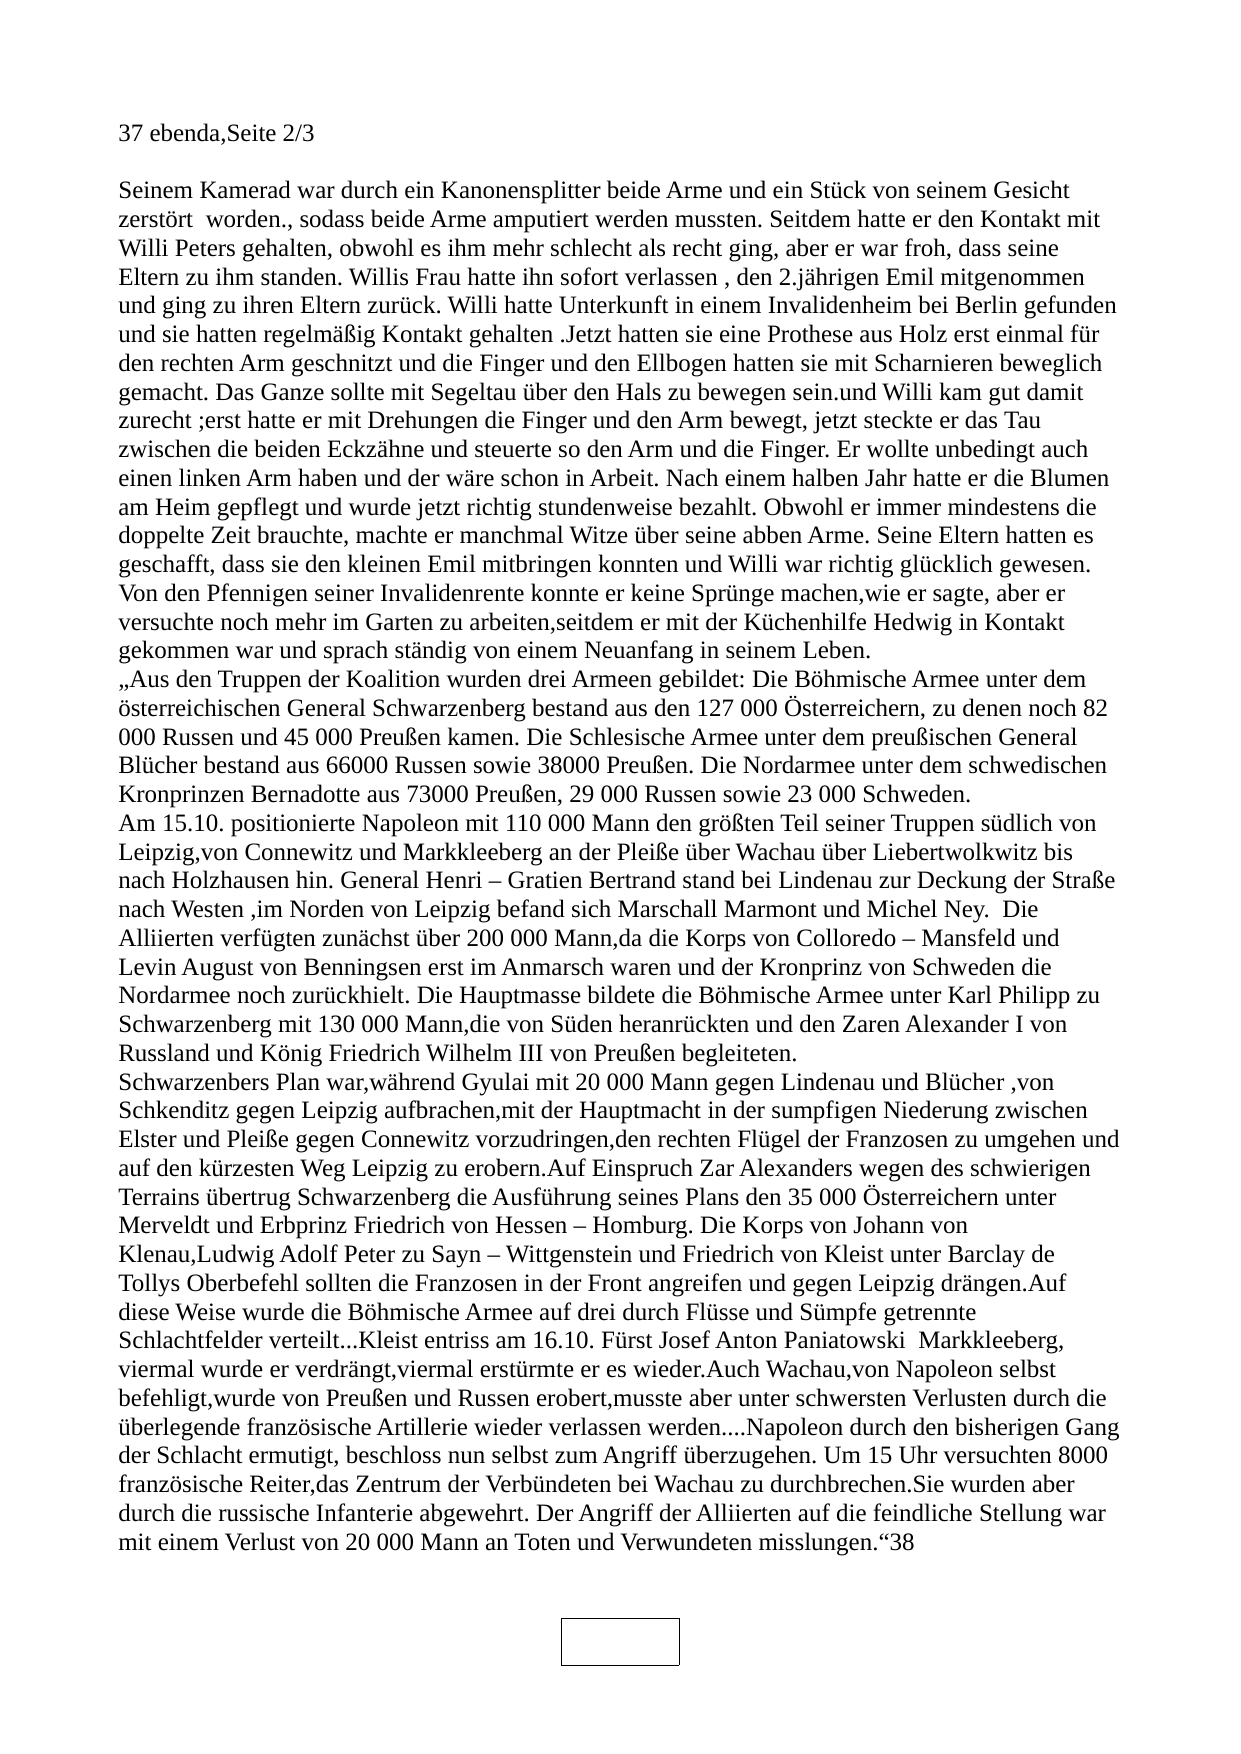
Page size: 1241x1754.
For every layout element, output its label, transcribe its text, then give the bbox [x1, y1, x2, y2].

text Schwarzenbers Plan war,während Gyulai mit 20 000 Mann gegen Lindenau und Blücher ,von Schkenditz gegen Leipzig aufbrachen,mit der Hauptmacht in der sumpfigen Niederung zwischen Elster und Pleiße gegen Connewitz vorzudringen,den rechten Flügel der Franzosen zu umgehen und auf den kürzesten Weg Leipzig zu erobern.Auf Einspruch Zar Alexanders wegen des schwierigen Terrains übertrug Schwarzenberg die Ausführung seines Plans den 35 000 Österreichern unter Merveldt und Erbprinz Friedrich von Hessen – Homburg. Die Korps von Johann von Klenau,Ludwig Adolf Peter zu Sayn – Wittgenstein und Friedrich von Kleist unter Barclay de Tollys Oberbefehl sollten die Franzosen in der Front angreifen und gegen Leipzig drängen.Auf diese Weise wurde die Böhmische Armee auf drei durch Flüsse und Sümpfe getrennte Schlachtfelder verteilt...Kleist entriss am 16.10. Fürst Josef Anton Paniatowski Markkleeberg, viermal wurde er verdrängt,viermal erstürmte er es wieder.Auch Wachau,von Napoleon selbst befehligt,wurde von Preußen und Russen erobert,musste aber unter schwersten Verlusten durch die überlegende französische Artillerie wieder verlassen werden....Napoleon durch den bisherigen Gang der Schlacht ermutigt, beschloss nun selbst zum Angriff überzugehen. Um 15 Uhr versuchten 8000 französische Reiter,das Zentrum der Verbündeten bei Wachau zu durchbrechen.Sie wurden aber durch die russische Infanterie abgewehrt. Der Angriff der Alliierten auf die feindliche Stellung war mit einem Verlust von 20 000 Mann an Toten und Verwundeten misslungen.“38 [118, 1067, 1122, 1556]
text 37 ebenda,Seite 2/3 [118, 118, 1122, 147]
text Am 15.10. positionierte Napoleon mit 110 000 Mann den größten Teil seiner Truppen südlich von Leipzig,von Connewitz und Markkleeberg an der Pleiße über Wachau über Liebertwolkwitz bis nach Holzhausen hin. General Henri – Gratien Bertrand stand bei Lindenau zur Deckung der Straße nach Westen ,im Norden von Leipzig befand sich Marschall Marmont und Michel Ney. Die Alliierten verfügten zunächst über 200 000 Mann,da die Korps von Colloredo – Mansfeld und Levin August von Benningsen erst im Anmarsch waren und der Kronprinz von Schweden die Nordarmee noch zurückhielt. Die Hauptmasse bildete die Böhmische Armee unter Karl Philipp zu Schwarzenberg mit 130 000 Mann,die von Süden heranrückten und den Zaren Alexander I von Russland und König Friedrich Wilhelm III von Preußen begleiteten. [118, 808, 1122, 1067]
text „Aus den Truppen der Koalition wurden drei Armeen gebildet: Die Böhmische Armee unter dem österreichischen General Schwarzenberg bestand aus den 127 000 Österreichern, zu denen noch 82 000 Russen und 45 000 Preußen kamen. Die Schlesische Armee unter dem preußischen General Blücher bestand aus 66000 Russen sowie 38000 Preußen. Die Nordarmee unter dem schwedischen Kronprinzen Bernadotte aus 73000 Preußen, 29 000 Russen sowie 23 000 Schweden. [118, 664, 1122, 808]
text Seinem Kamerad war durch ein Kanonensplitter beide Arme und ein Stück von seinem Gesicht zerstört worden., sodass beide Arme amputiert werden mussten. Seitdem hatte er den Kontakt mit Willi Peters gehalten, obwohl es ihm mehr schlecht als recht ging, aber er war froh, dass seine Eltern zu ihm standen. Willis Frau hatte ihn sofort verlassen , den 2.jährigen Emil mitgenommen und ging zu ihren Eltern zurück. Willi hatte Unterkunft in einem Invalidenheim bei Berlin gefunden und sie hatten regelmäßig Kontakt gehalten .Jetzt hatten sie eine Prothese aus Holz erst einmal für den rechten Arm geschnitzt und die Finger und den Ellbogen hatten sie mit Scharnieren beweglich gemacht. Das Ganze sollte mit Segeltau über den Hals zu bewegen sein.und Willi kam gut damit zurecht ;erst hatte er mit Drehungen die Finger und den Arm bewegt, jetzt steckte er das Tau zwischen die beiden Eckzähne und steuerte so den Arm und die Finger. Er wollte unbedingt auch einen linken Arm haben und der wäre schon in Arbeit. Nach einem halben Jahr hatte er die Blumen am Heim gepflegt und wurde jetzt richtig stundenweise bezahlt. Obwohl er immer mindestens die doppelte Zeit brauchte, machte er manchmal Witze über seine abben Arme. Seine Eltern hatten es geschafft, dass sie den kleinen Emil mitbringen konnten und Willi war richtig glücklich gewesen. Von den Pfennigen seiner Invalidenrente konnte er keine Sprünge machen,wie er sagte, aber er versuchte noch mehr im Garten zu arbeiten,seitdem er mit der Küchenhilfe Hedwig in Kontakt gekommen war und sprach ständig von einem Neuanfang in seinem Leben. [118, 176, 1122, 664]
